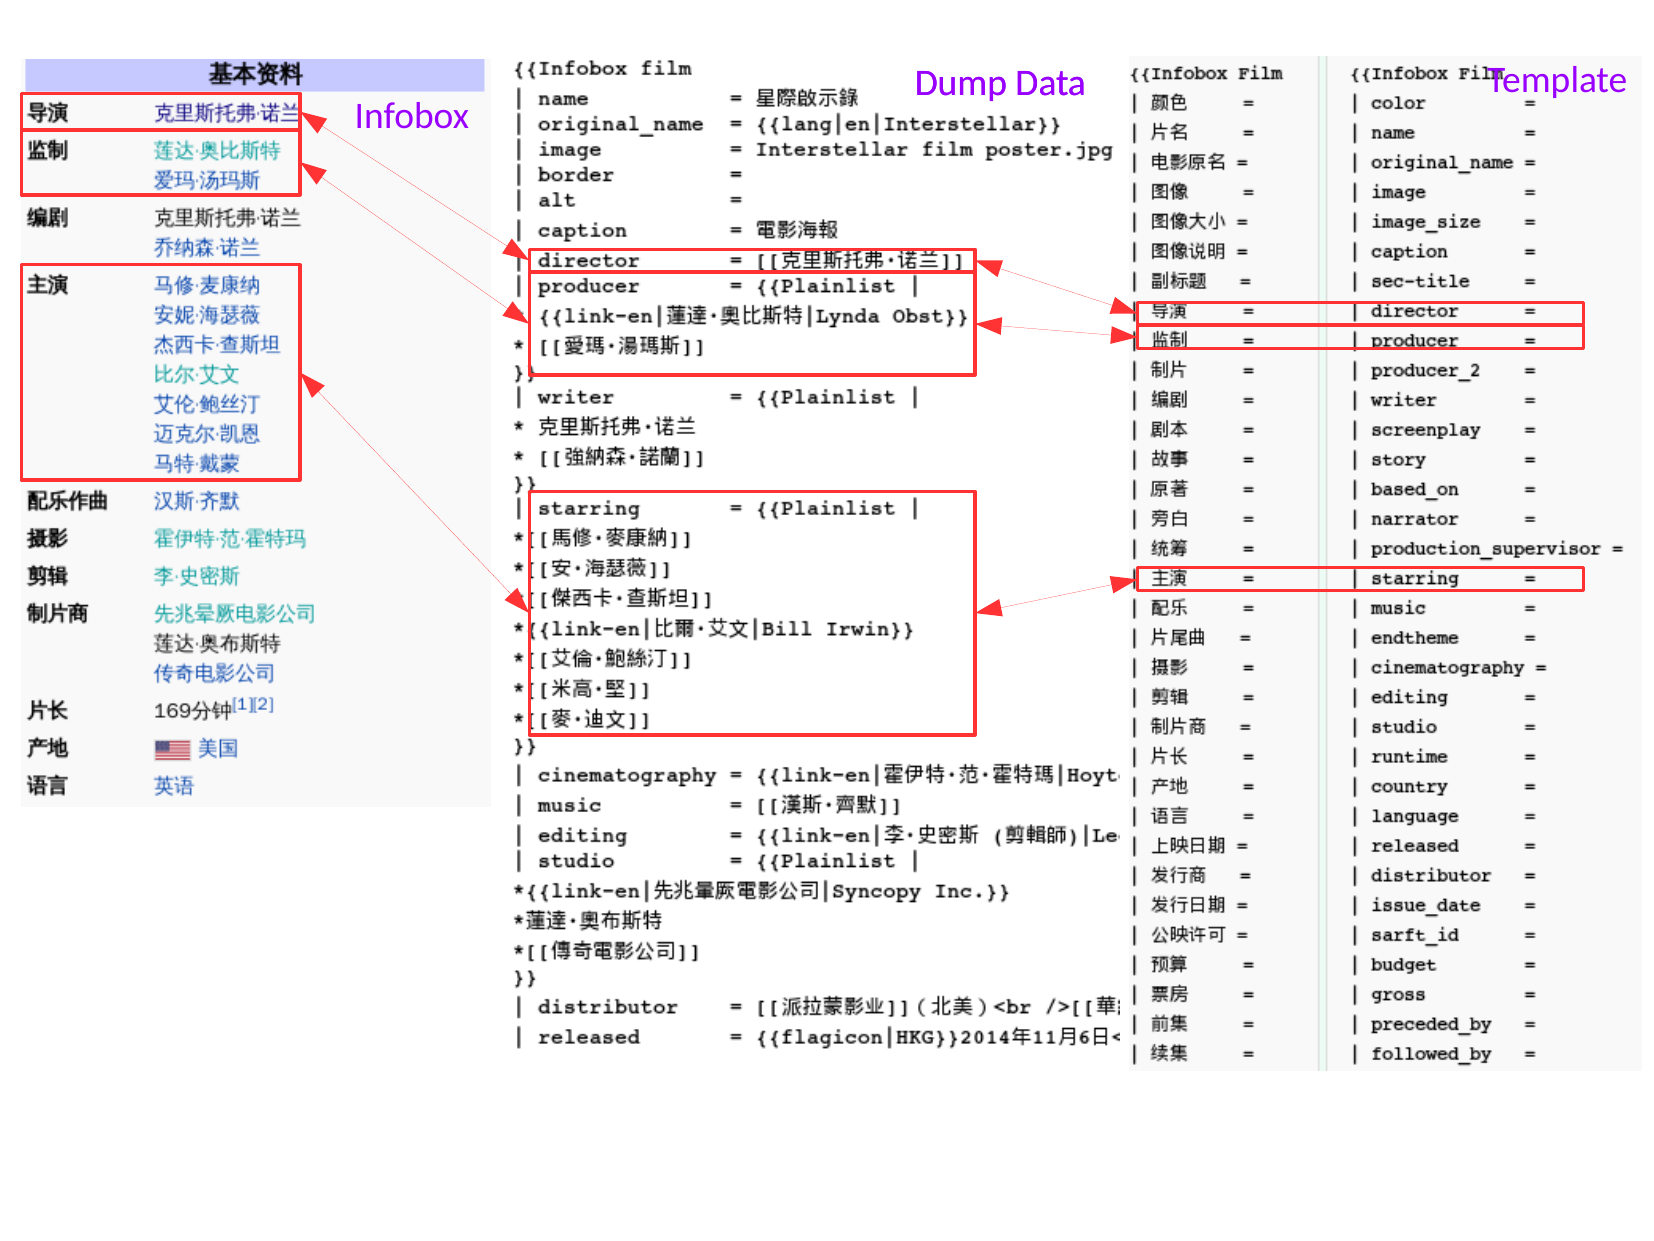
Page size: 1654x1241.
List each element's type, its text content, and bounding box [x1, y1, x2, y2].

picture [21, 59, 491, 234]
text_box [529, 491, 976, 736]
picture [500, 56, 1120, 304]
text_box [529, 249, 976, 376]
text_box Dump Data [900, 60, 1102, 113]
text_box [1137, 567, 1584, 591]
picture [301, 115, 491, 296]
text_box Infobox [339, 93, 484, 146]
picture [976, 262, 1120, 334]
picture [500, 584, 1120, 1055]
text_box [1137, 302, 1584, 349]
picture [21, 377, 491, 807]
text_box Template [1472, 56, 1642, 110]
text_box [21, 264, 301, 481]
picture [1129, 56, 1642, 1071]
picture [500, 243, 529, 322]
text_box [21, 93, 301, 196]
picture [500, 305, 1120, 611]
picture [21, 165, 491, 571]
picture [1129, 314, 1137, 336]
